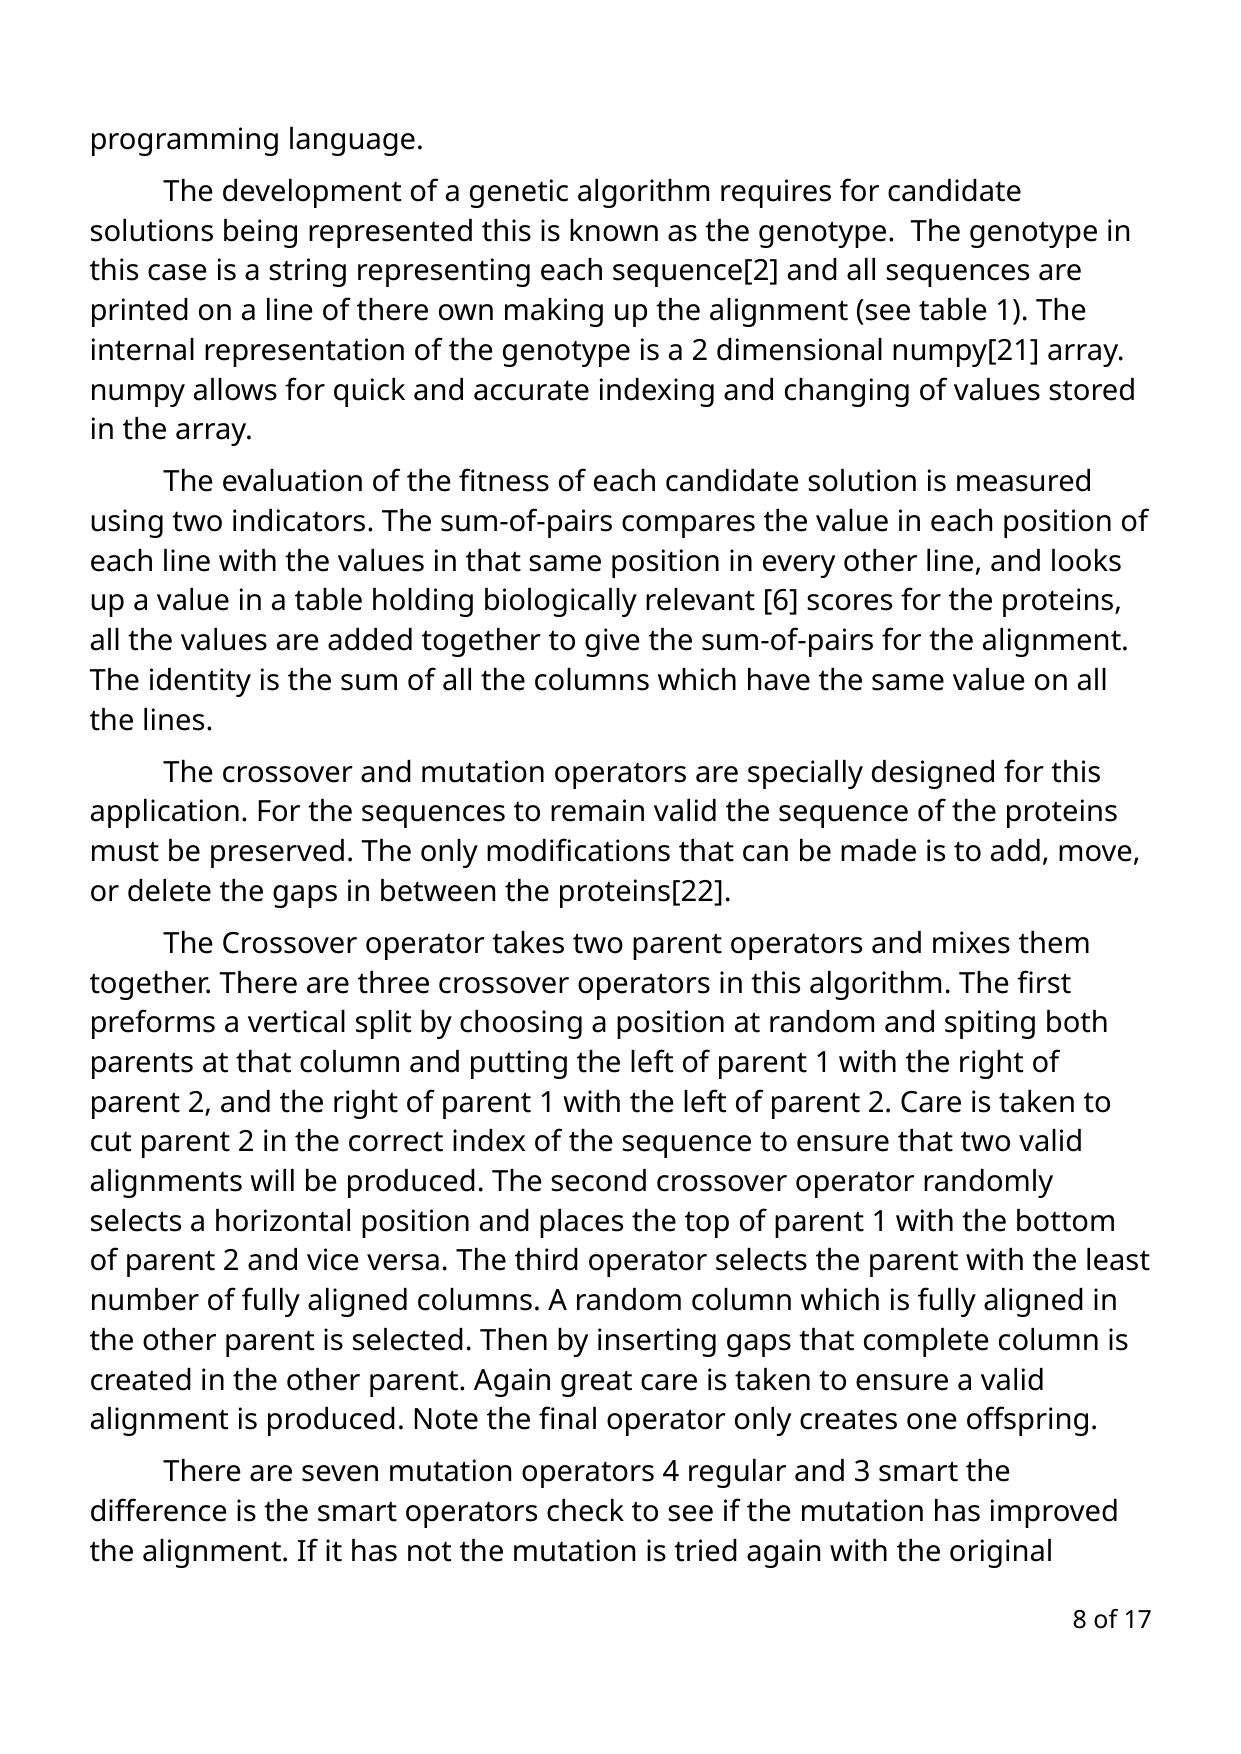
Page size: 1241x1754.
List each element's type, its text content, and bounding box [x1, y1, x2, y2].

text programming language. [89, 118, 1152, 158]
text There are seven mutation operators 4 regular and 3 smart the difference is the smart operators check to see if the mutation has improved the alignment. If it has not the mutation is tried again with the original [89, 1451, 1152, 1570]
text The Crossover operator takes two parent operators and mixes them together. There are three crossover operators in this algorithm. The first preforms a vertical split by choosing a position at random and spiting both parents at that column and putting the left of parent 1 with the right of parent 2, and the right of parent 1 with the left of parent 2. Care is taken to cut parent 2 in the correct index of the sequence to ensure that two valid alignments will be produced. The second crossover operator randomly selects a horizontal position and places the top of parent 1 with the bottom of parent 2 and vice versa. The third operator selects the parent with the least number of fully aligned columns. A random column which is fully aligned in the other parent is selected. Then by inserting gaps that complete column is created in the other parent. Again great care is taken to ensure a valid alignment is produced. Note the final operator only creates one offspring. [89, 922, 1152, 1438]
text The crossover and mutation operators are specially designed for this application. For the sequences to remain valid the sequence of the proteins must be preserved. The only modifications that can be made is to add, move, or delete the gaps in between the proteins[22]. [89, 751, 1152, 910]
text The development of a genetic algorithm requires for candidate solutions being represented this is known as the genotype. The genotype in this case is a string representing each sequence[2] and all sequences are printed on a line of there own making up the alignment (see table 1). The internal representation of the genotype is a 2 dimensional numpy[21] array. numpy allows for quick and accurate indexing and changing of values stored in the array. [89, 170, 1152, 448]
text The evaluation of the fitness of each candidate solution is measured using two indicators. The sum-of-pairs compares the value in each position of each line with the values in that same position in every other line, and looks up a value in a table holding biologically relevant [6] scores for the proteins, all the values are added together to give the sum-of-pairs for the alignment. The identity is the sum of all the columns which have the same value on all the lines. [89, 461, 1152, 738]
